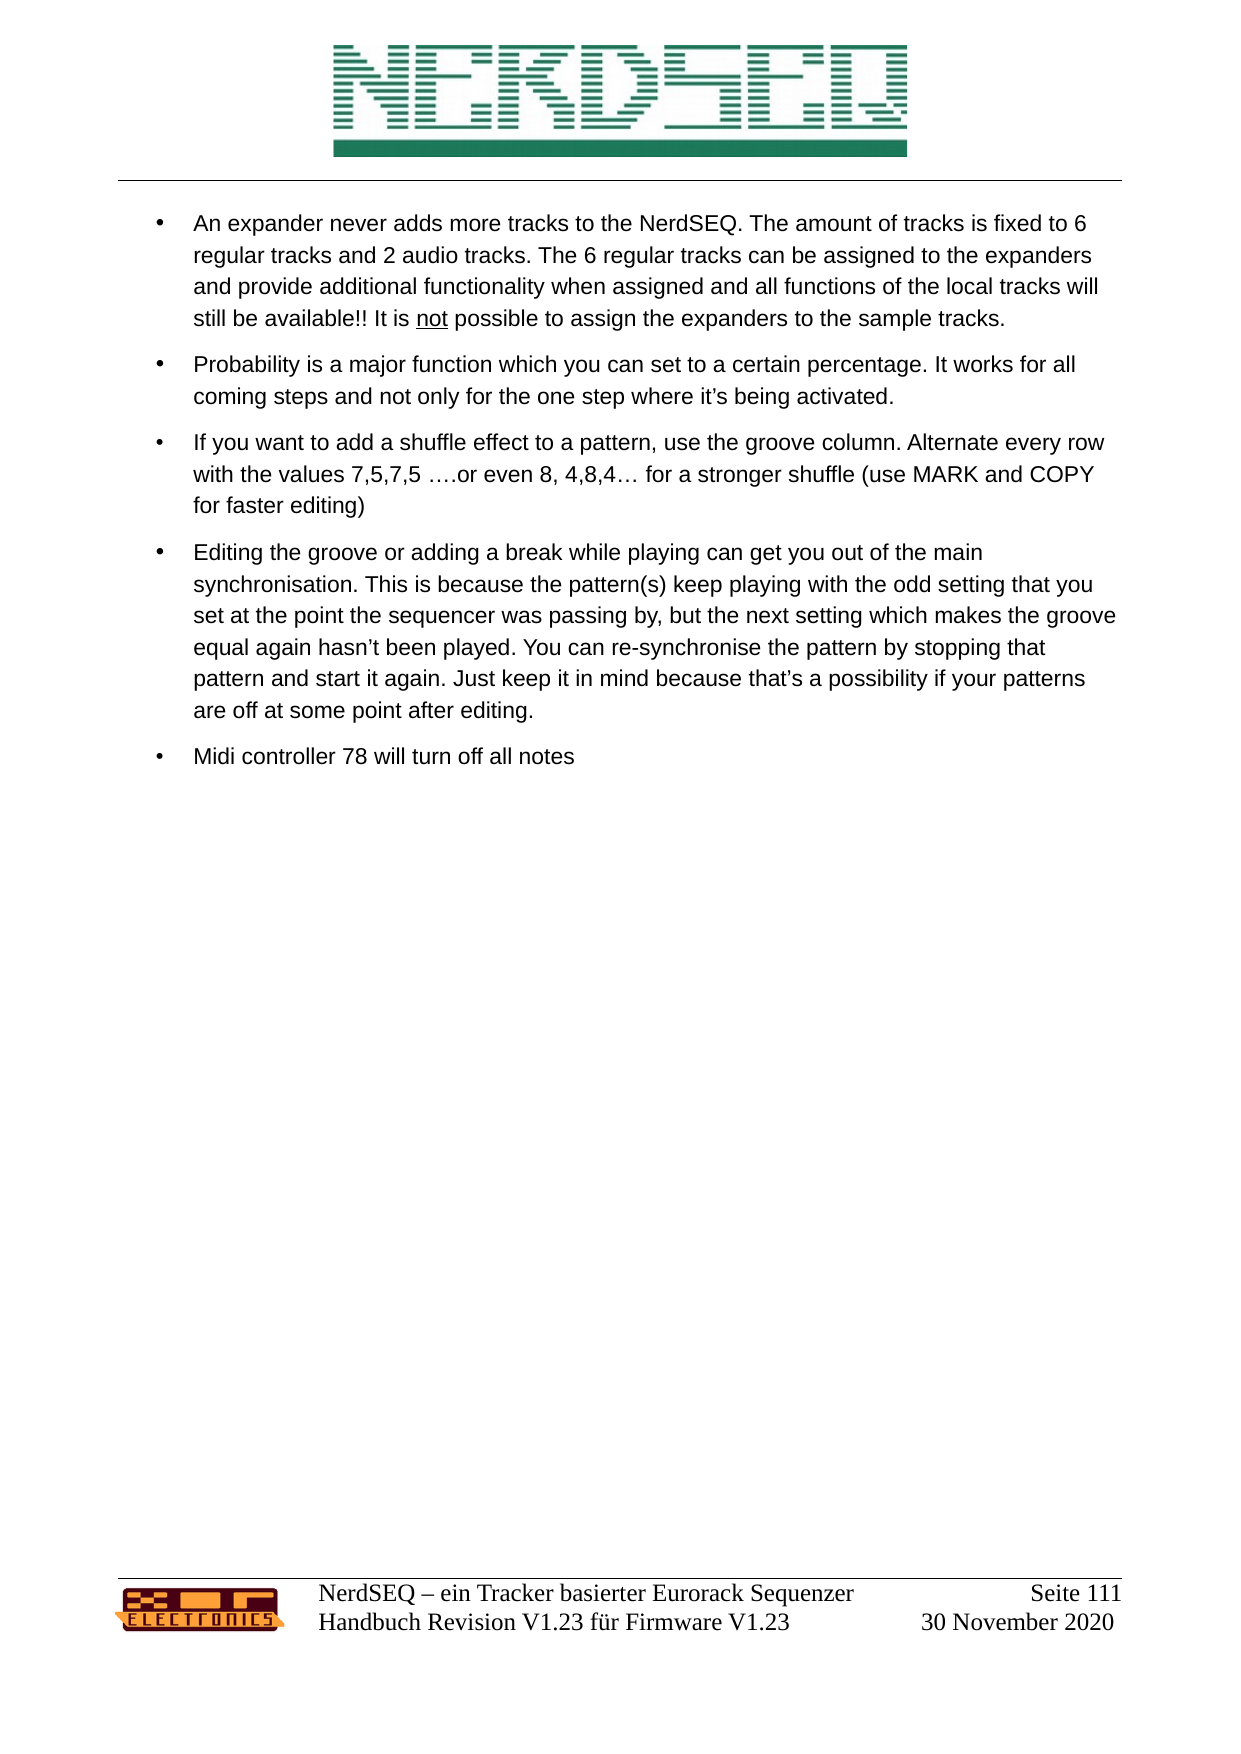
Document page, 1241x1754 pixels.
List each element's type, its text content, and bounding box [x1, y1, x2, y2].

list Probability is a major function which you can set to a certain percentage. It works for all coming steps and not only for the one step where it’s being activated. [156, 351, 1122, 409]
picture [115, 1584, 285, 1634]
list An expander never adds more tracks to the NerdSEQ. The amount of tracks is fixed to 6 regular tracks and 2 audio tracks. The 6 regular tracks can be assigned to the expanders and provide additional functionality when assigned and all functions of the local tracks will still be available!! It is not possible to assign the expanders to the sample tracks. [156, 209, 1122, 331]
picture [333, 45, 908, 157]
list Editing the groove or adding a break while playing can get you out of the main synchronisation. This is because the pattern(s) keep playing with the odd setting that you set at the point the sequencer was passing by, but the next setting which makes the groove equal again hasn’t been played. You can re-synchronise the pattern by stopping that pattern and start it again. Just keep it in mind because that’s a possibility if your patterns are off at some point after editing. [156, 538, 1122, 723]
list If you want to add a shuffle effect to a pattern, use the groove column. Alternate every row with the values 7,5,7,5 ….or even 8, 4,8,4… for a stronger shuffle (use MARK and COPY for faster editing) [156, 429, 1122, 519]
list Midi controller 78 will turn off all notes [156, 743, 1122, 769]
